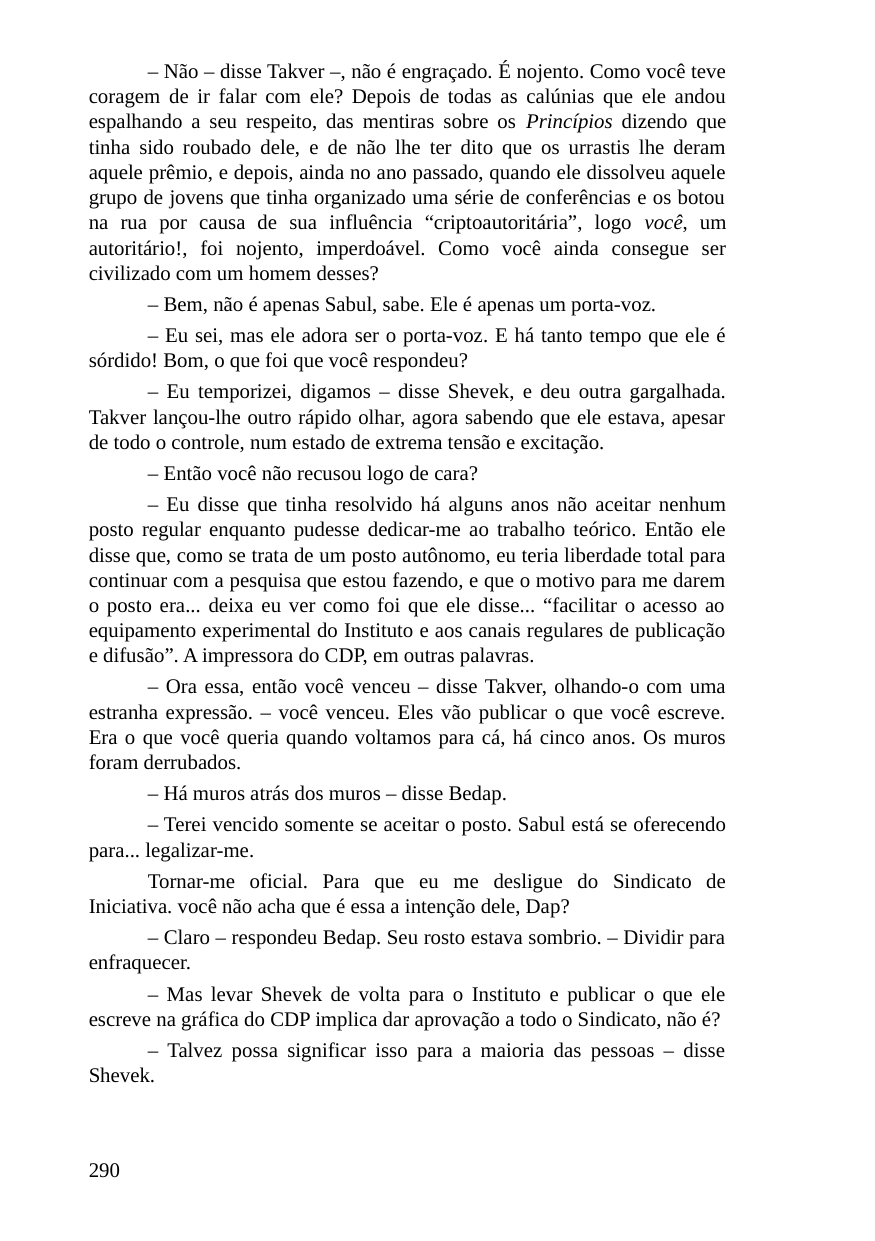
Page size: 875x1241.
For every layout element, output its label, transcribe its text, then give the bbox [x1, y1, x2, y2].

text – Não – disse Takver –, não é engraçado. É nojento. Como você teve coragem de ir falar com ele? Depois de todas as calúnias que ele andou espalhando a seu respeito, das mentiras sobre os Princípios dizendo que tinha sido roubado dele, e de não lhe ter dito que os urrastis lhe deram aquele prêmio, e depois, ainda no ano passado, quando ele dissolveu aquele grupo de jovens que tinha organizado uma série de conferências e os botou na rua por causa de sua influência “criptoautoritária”, logo você, um autoritário!, foi nojento, imperdoável. Como você ainda consegue ser civilizado com um homem desses? [88, 59, 726, 285]
text – Talvez possa significar isso para a maioria das pessoas – disse Shevek. [88, 1038, 726, 1087]
text – Há muros atrás dos muros – disse Bedap. [88, 781, 726, 805]
text – Então você não recusou logo de cara? [88, 461, 726, 485]
text – Eu sei, mas ele adora ser o porta-voz. E há tanto tempo que ele é sórdido! Bom, o que foi que você respondeu? [88, 323, 726, 372]
text – Eu temporizei, digamos – disse Shevek, e deu outra gargalhada. Takver lançou-lhe outro rápido olhar, agora sabendo que ele estava, apesar de todo o controle, num estado de extrema tensão e excitação. [88, 379, 726, 454]
text – Ora essa, então você venceu – disse Takver, olhando-o com uma estranha expressão. – você venceu. Eles vão publicar o que você escreve. Era o que você queria quando voltamos para cá, há cinco anos. Os muros foram derrubados. [88, 674, 726, 774]
text Tornar-me oficial. Para que eu me desligue do Sindicato de Iniciativa. você não acha que é essa a intenção dele, Dap? [88, 869, 726, 918]
text – Mas levar Shevek de volta para o Instituto e publicar o que ele escreve na gráfica do CDP implica dar aprovação a todo o Sindicato, não é? [88, 981, 726, 1031]
text – Terei vencido somente se aceitar o posto. Sabul está se oferecendo para... legalizar-me. [88, 812, 726, 862]
text – Claro – respondeu Bedap. Seu rosto estava sombrio. – Dividir para enfraquecer. [88, 925, 726, 974]
text – Eu disse que tinha resolvido há alguns anos não aceitar nenhum posto regular enquanto pudesse dedicar-me ao trabalho teórico. Então ele disse que, como se trata de um posto autônomo, eu teria liberdade total para continuar com a pesquisa que estou fazendo, e que o motivo para me darem o posto era... deixa eu ver como foi que ele disse... “facilitar o acesso ao equipamento experimental do Instituto e aos canais regulares de publicação e difusão”. A impressora do CDP, em outras palavras. [88, 492, 726, 667]
text – Bem, não é apenas Sabul, sabe. Ele é apenas um porta-voz. [88, 292, 726, 316]
